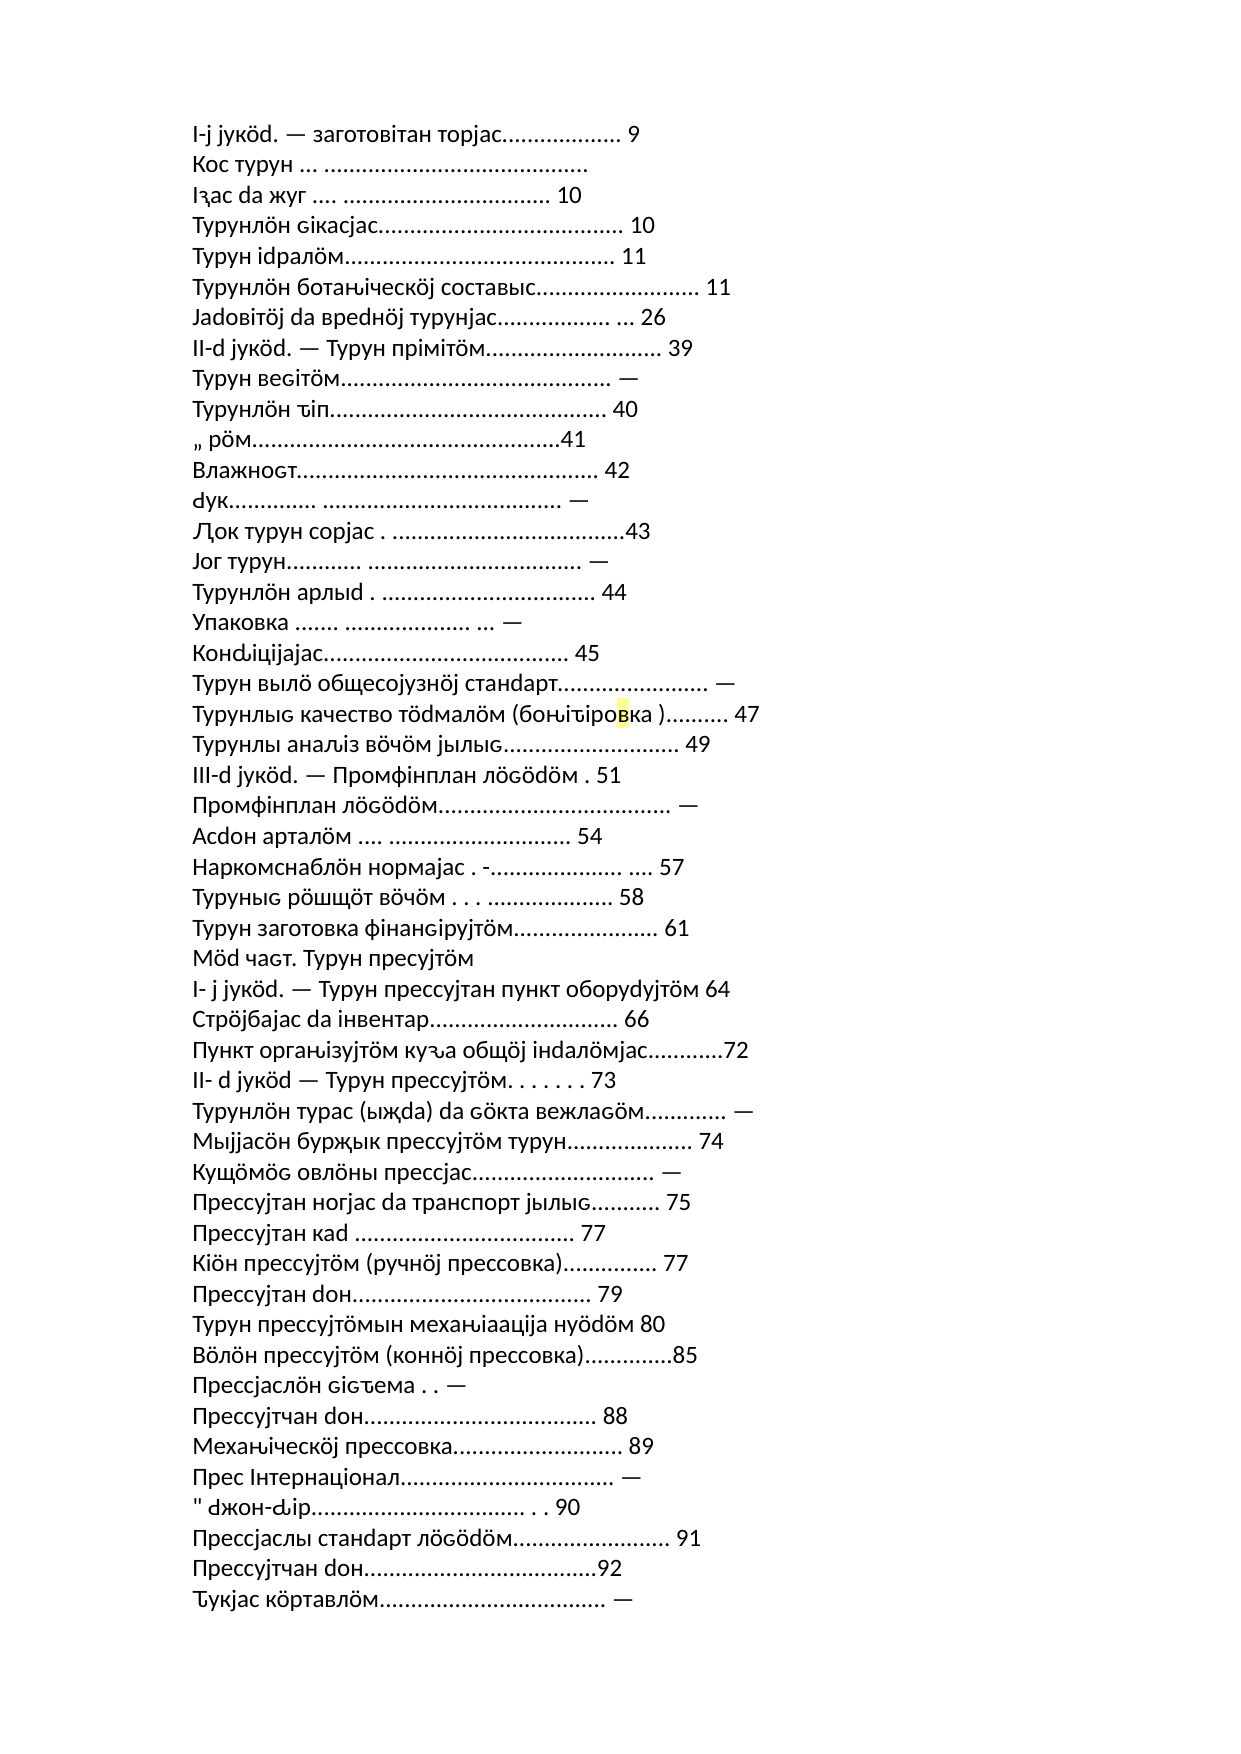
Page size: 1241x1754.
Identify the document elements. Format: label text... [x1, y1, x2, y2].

text „ рӧм.................................................41 [118, 423, 1122, 454]
text І-ј јукӧԁ. — заготовітан торјас................... 9 [118, 118, 1122, 149]
text Стрӧјбајас ԁа інвентар.............................. 66 [118, 1003, 1122, 1034]
text ІІ-ԁ јукӧԁ. — Турун прімітӧм............................ 39 [118, 332, 1122, 362]
text Турун вылӧ общесојузнӧј станԁарт........................ — [118, 667, 1122, 698]
text Кос турун ... .......................................... [118, 149, 1122, 179]
text Прес Інтернаціонал.................................. — [118, 1461, 1122, 1492]
text Турун прессујтӧмын мехаԋіааціја нуӧԁӧм 80 [118, 1308, 1122, 1339]
text Турунлы анаԉіз вӧчӧм јылыԍ............................ 49 [118, 728, 1122, 759]
text Вӧлӧн прессујтӧм (коннӧј прессовка)..............85 [118, 1339, 1122, 1369]
text Мӧԁ чаԍт. Турун пресујтӧм [118, 942, 1122, 973]
text ІІ- ԁ јукӧԁ — Турун прессујтӧм. . . . . . . 73 [118, 1064, 1122, 1095]
text ІІІ-ԁ јукӧԁ. — Промфінплан лӧԍӧԁӧм . 51 [118, 759, 1122, 789]
text Јаԁовітӧј ԁа вреԁнӧј турунјас.................. ... 26 [118, 301, 1122, 332]
text Кіӧн прессујтӧм (ручнӧј прессовка)............... 77 [118, 1247, 1122, 1278]
text Туруныԍ рӧшщӧт вӧчӧм . . . .................... 58 [118, 881, 1122, 912]
text Пункт оргаԋізујтӧм куԅа общӧј інԁалӧмјас............72 [118, 1034, 1122, 1064]
text Влажноԍт................................................ 42 [118, 454, 1122, 484]
text Конԃіціјајас....................................... 45 [118, 637, 1122, 667]
text Турунлӧн арлыԁ . .................................. 44 [118, 576, 1122, 606]
text Прессујтчан ԁон..................................... 88 [118, 1400, 1122, 1431]
text Турун веԍітӧм........................................... — [118, 362, 1122, 393]
text Турунлӧн ԍікасјас....................................... 10 [118, 210, 1122, 240]
text Прессујтан ԁон...................................... 79 [118, 1278, 1122, 1308]
text Промфінплан лӧԍӧԁӧм..................................... — [118, 789, 1122, 820]
text Кущӧмӧԍ овлӧны прессјас............................. — [118, 1156, 1122, 1186]
text Асԁон арталӧм .... ............................. 54 [118, 820, 1122, 851]
text Прессујтан каԁ ................................... 77 [118, 1217, 1122, 1247]
text Јог турун............ .................................. — [118, 545, 1122, 576]
text Турунлӧн ԏіп............................................ 40 [118, 393, 1122, 423]
text Прессујтан ногјас ԁа транспорт јылыԍ........... 75 [118, 1186, 1122, 1217]
text Турун іԁралӧм........................................... 11 [118, 240, 1122, 271]
text Прессјаслӧн ԍіԍԏема . . — [118, 1369, 1122, 1400]
text Турунлӧн турас (ыҗԁа) ԁа ԍӧкта вежлаԍӧм............. — [118, 1095, 1122, 1125]
text " Ԁжон-Ԃір.................................. . . 90 [118, 1492, 1122, 1522]
text Ԁук.............. ...................................... — [118, 484, 1122, 515]
text Прессјаслы станԁарт лӧԍӧԁӧм......................... 91 [118, 1522, 1122, 1553]
text Ԏукјас кӧртавлӧм.................................... — [118, 1583, 1122, 1614]
text Турун заготовка фінанԍірујтӧм....................... 61 [118, 912, 1122, 942]
text Іԇас ԁа жуг .... ................................. 10 [118, 179, 1122, 210]
text Наркомснаблӧн нормајас . -..................... .... 57 [118, 851, 1122, 881]
text Упаковка ....... .................... ... — [118, 606, 1122, 637]
text Прессујтчан ԁон.....................................92 [118, 1553, 1122, 1583]
text Ԉок турун сорјас . .....................................43 [118, 515, 1122, 545]
text Мехаԋіческӧј прессовка........................... 89 [118, 1431, 1122, 1461]
text І- ј јукӧԁ. — Турун прессујтан пункт оборуԁујтӧм 64 [118, 973, 1122, 1003]
text Турунлыԍ качество тӧԁмалӧм (боԋіԏіровка ).......... 47 [118, 698, 1122, 728]
text Турунлӧн ботаԋіческӧј составыс.......................... 11 [118, 271, 1122, 301]
text Мыјјасӧн бурҗык прессујтӧм турун.................... 74 [118, 1125, 1122, 1156]
